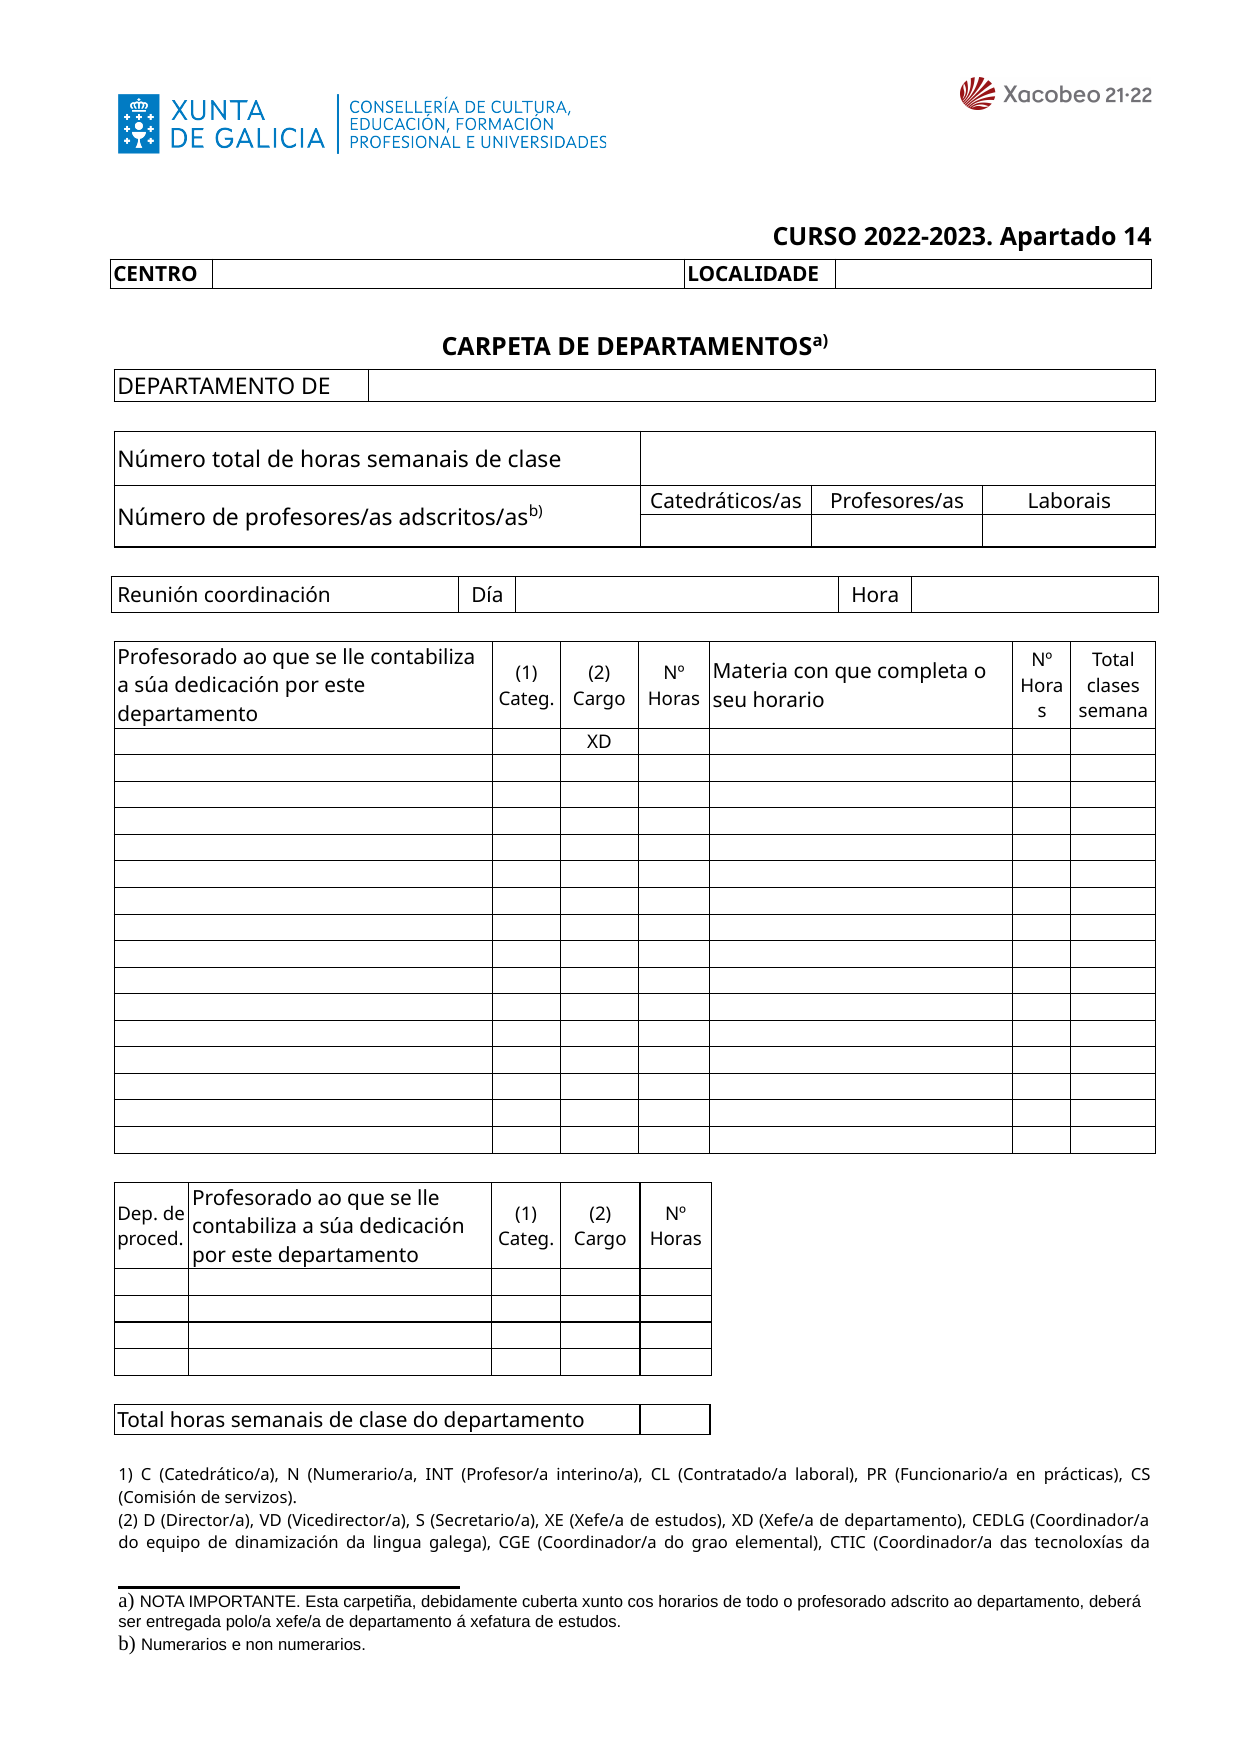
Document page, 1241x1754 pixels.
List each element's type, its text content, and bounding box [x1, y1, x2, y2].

table_cell [493, 941, 560, 967]
table_cell [710, 835, 1012, 860]
table_header Número total de horas semanais de clase [115, 432, 640, 485]
table_cell [710, 994, 1012, 1020]
table_cell [115, 808, 492, 834]
table_cell [115, 1349, 188, 1374]
table_cell [189, 1323, 491, 1348]
table_cell [710, 755, 1012, 781]
table_cell [115, 1323, 188, 1348]
table_cell [493, 1074, 560, 1099]
table_cell [493, 915, 560, 940]
table_cell [639, 782, 709, 807]
table_cell [493, 1047, 560, 1073]
text 1) C (Catedrático/a), N (Numerario/a, INT (Profesor/a interino/a), CL (Contratado/a laboral), PR (Funcionario/a en prácticas), CS (Comisión de servizos). [118, 1463, 1152, 1508]
table_cell [812, 515, 982, 546]
table_cell [561, 782, 638, 807]
table_cell [189, 1269, 491, 1295]
table_cell [639, 994, 709, 1020]
table_cell [1013, 1127, 1070, 1152]
table_cell [1071, 968, 1155, 993]
table_cell [561, 1323, 639, 1348]
table_header CENTRO [111, 260, 212, 288]
table_cell [710, 861, 1012, 887]
table_cell [115, 915, 492, 940]
table_cell [561, 835, 638, 860]
table_cell [115, 1269, 188, 1295]
table_header Materia con que completa o seu horario [710, 642, 1012, 727]
table_cell [1071, 808, 1155, 834]
table_cell [1013, 915, 1070, 940]
table_header Nº Horas [639, 642, 709, 727]
picture [960, 77, 1152, 110]
table_cell [639, 968, 709, 993]
table_cell [1013, 755, 1070, 781]
table_header Día [459, 577, 515, 612]
table_cell [641, 1296, 711, 1321]
table_cell Número de profesores/as adscritos/as [115, 486, 640, 546]
table_cell [710, 729, 1012, 754]
table_cell [639, 941, 709, 967]
table_cell [1013, 1074, 1070, 1099]
table_header (2) Cargo [561, 1183, 639, 1268]
table_cell [561, 1021, 638, 1046]
table_cell [1071, 861, 1155, 887]
table_cell [1013, 888, 1070, 913]
table_cell [1071, 915, 1155, 940]
table_cell [639, 808, 709, 834]
table_cell [561, 1074, 638, 1099]
table_cell [641, 1269, 711, 1295]
table_header DEPARTAMENTO DE [115, 370, 368, 401]
table_cell [1013, 729, 1070, 754]
table_cell [561, 755, 638, 781]
table_cell [561, 1047, 638, 1073]
table_cell [710, 1100, 1012, 1126]
table_cell [115, 861, 492, 887]
text CURSO 2022-2023. Apartado 14 [118, 218, 1152, 253]
table_cell [492, 1323, 560, 1348]
table_cell [561, 888, 638, 913]
table_cell [115, 729, 492, 754]
table_header Profesorado ao que se lle contabiliza a súa dedicación por este departamento [189, 1183, 491, 1268]
table_cell [1071, 729, 1155, 754]
table_cell [639, 1047, 709, 1073]
table_cell [1071, 755, 1155, 781]
table_header [369, 370, 1155, 401]
table_cell [639, 755, 709, 781]
table_cell [639, 1127, 709, 1152]
table_cell [493, 835, 560, 860]
table_cell [710, 968, 1012, 993]
table_cell [639, 1074, 709, 1099]
table_cell [561, 994, 638, 1020]
table_header (1) Categ. [493, 642, 560, 727]
table_cell [493, 755, 560, 781]
table_cell [493, 782, 560, 807]
table_header Hora [839, 577, 911, 612]
table_cell [1071, 782, 1155, 807]
table_cell [710, 941, 1012, 967]
table_cell [1071, 941, 1155, 967]
table_header (2) Cargo [561, 642, 638, 727]
table_cell [1013, 1047, 1070, 1073]
table_cell [561, 1100, 638, 1126]
table_cell [639, 888, 709, 913]
table_cell XD [561, 729, 638, 754]
table_header Nº Horas [1013, 642, 1070, 727]
table_cell [493, 888, 560, 913]
table_cell [493, 729, 560, 754]
table_header Reunión coordinación [112, 577, 458, 612]
table_cell [115, 968, 492, 993]
table_cell [115, 941, 492, 967]
table_cell [493, 808, 560, 834]
table_cell [641, 1349, 711, 1374]
table_cell [641, 515, 811, 546]
table_cell [561, 1127, 638, 1152]
table_cell [1013, 782, 1070, 807]
table_cell [710, 808, 1012, 834]
table_cell [1013, 835, 1070, 860]
picture [118, 94, 607, 154]
table_cell [115, 835, 492, 860]
table_header Total clases semana [1071, 642, 1155, 727]
table_cell [639, 835, 709, 860]
table_header LOCALIDADE [685, 260, 835, 288]
table_cell [710, 888, 1012, 913]
table_cell [1071, 888, 1155, 913]
table_cell Catedráticos/as [641, 486, 811, 514]
table_cell [1013, 994, 1070, 1020]
table_cell Laborais [983, 486, 1155, 514]
table_header [836, 260, 1151, 288]
table_cell [983, 515, 1155, 546]
table_cell [115, 1100, 492, 1126]
table_cell [493, 1127, 560, 1152]
table_header (1) Categ. [492, 1183, 560, 1268]
table_header [213, 260, 684, 288]
table_cell [561, 1296, 639, 1321]
table_cell [115, 888, 492, 913]
table_cell [493, 1100, 560, 1126]
table_cell [115, 1047, 492, 1073]
table_header Profesorado ao que se lle contabiliza a súa dedicación por este departamento [115, 642, 492, 727]
table_cell [1071, 1021, 1155, 1046]
table_cell [710, 1047, 1012, 1073]
table_cell [561, 861, 638, 887]
table_cell [561, 1269, 639, 1295]
table_cell [115, 782, 492, 807]
table_cell [493, 994, 560, 1020]
table_cell [710, 782, 1012, 807]
table_cell [115, 1021, 492, 1046]
table_cell [639, 729, 709, 754]
table_header [641, 1405, 709, 1433]
table_header Nº Horas [641, 1183, 711, 1268]
table_cell Profesores/as [812, 486, 982, 514]
table_cell [1013, 1100, 1070, 1126]
table_cell [561, 941, 638, 967]
table_cell [1071, 1127, 1155, 1152]
table_cell [115, 994, 492, 1020]
table_cell [1013, 861, 1070, 887]
table_cell [710, 1074, 1012, 1099]
table_header Total horas semanais de clase do departamento [115, 1405, 639, 1433]
table_cell [561, 915, 638, 940]
table_cell [189, 1349, 491, 1374]
table_cell [1013, 1021, 1070, 1046]
table_cell [1013, 968, 1070, 993]
table_cell [115, 755, 492, 781]
table_cell [115, 1296, 188, 1321]
table_cell [1071, 1100, 1155, 1126]
table_cell [189, 1296, 491, 1321]
table_cell [493, 968, 560, 993]
text (2) D (Director/a), VD (Vicedirector/a), S (Secretario/a), XE (Xefe/a de estudos), XD (Xefe/a de departamento), CEDLG (Coordinador/a do equipo de dinamización da lingua galega), CGE (Coordinador/a do grao elemental), CTIC (Coordinador/a das tecnoloxías da [118, 1508, 1152, 1554]
table_cell [641, 1323, 711, 1348]
table_cell [1013, 808, 1070, 834]
table_cell [561, 808, 638, 834]
table_header [641, 432, 1155, 485]
table_cell [639, 915, 709, 940]
table_cell [639, 1100, 709, 1126]
table_cell [493, 861, 560, 887]
table_cell [561, 968, 638, 993]
table_cell [710, 915, 1012, 940]
table_cell [639, 1021, 709, 1046]
table_cell [1013, 941, 1070, 967]
table_header Dep. de proced. [115, 1183, 188, 1268]
table_cell [710, 1021, 1012, 1046]
table_cell [115, 1127, 492, 1152]
table_header [912, 577, 1158, 612]
table_cell [492, 1349, 560, 1374]
table_cell [1071, 994, 1155, 1020]
table_cell [1071, 1047, 1155, 1073]
table_cell [1071, 1074, 1155, 1099]
table_cell [1071, 835, 1155, 860]
table_cell [561, 1349, 639, 1374]
table_cell [710, 1127, 1012, 1152]
table_cell [639, 861, 709, 887]
text CARPETA DE DEPARTAMENTOS [118, 329, 1152, 363]
table_cell [493, 1021, 560, 1046]
table_cell [492, 1296, 560, 1321]
text NOTA IMPORTANTE. Esta carpetiña, debidamente cuberta xunto cos horarios de todo o profesorado adscrito ao departamento, deberá ser entregada polo/a xefe/a de departamento á xefatura de estudos. [118, 1588, 1152, 1631]
table_cell [492, 1269, 560, 1295]
table_cell [115, 1074, 492, 1099]
table_header [516, 577, 838, 612]
